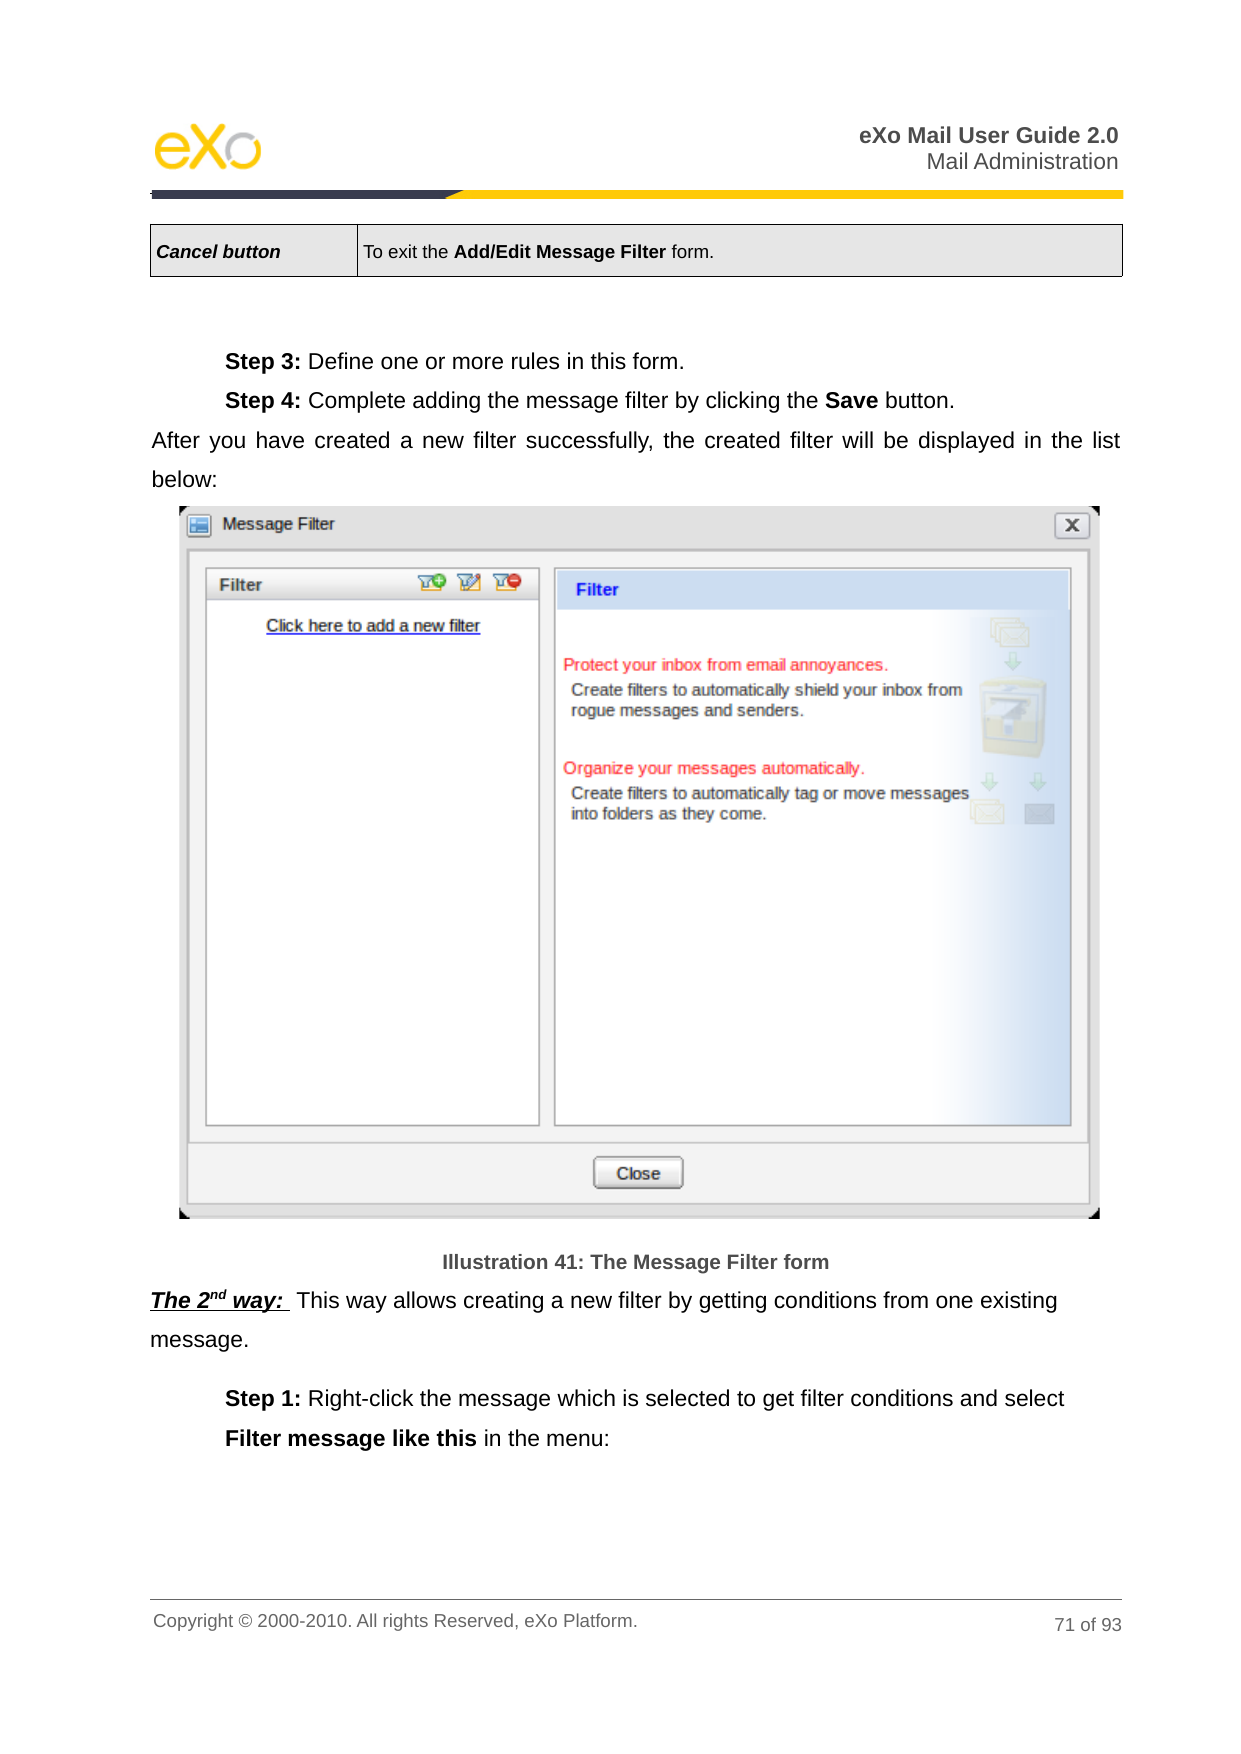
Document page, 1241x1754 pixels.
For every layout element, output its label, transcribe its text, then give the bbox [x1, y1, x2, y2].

text The 2nd way: This way allows creating a new filter by getting conditions from one existing message. [150, 1219, 1122, 1353]
list After you have created a new filter successfully, the created filter will be displayed in the list below: [114, 427, 1122, 493]
table_cell Cancel button [151, 225, 357, 276]
text Illustration 41: The Message Filter form [172, 1219, 1099, 1274]
picture [179, 506, 1100, 1219]
table_cell To exit the Add/Edit Message Filter form. [358, 225, 1122, 276]
list Step 4: Complete adding the message filter by clicking the Save button. [187, 387, 1122, 414]
picture [155, 123, 262, 170]
picture [151, 190, 1124, 199]
list Step 1: Right-click the message which is selected to get filter conditions and select Filter message like this in the menu: [187, 1385, 1122, 1451]
list Step 3: Define one or more rules in this form. [187, 348, 1122, 374]
